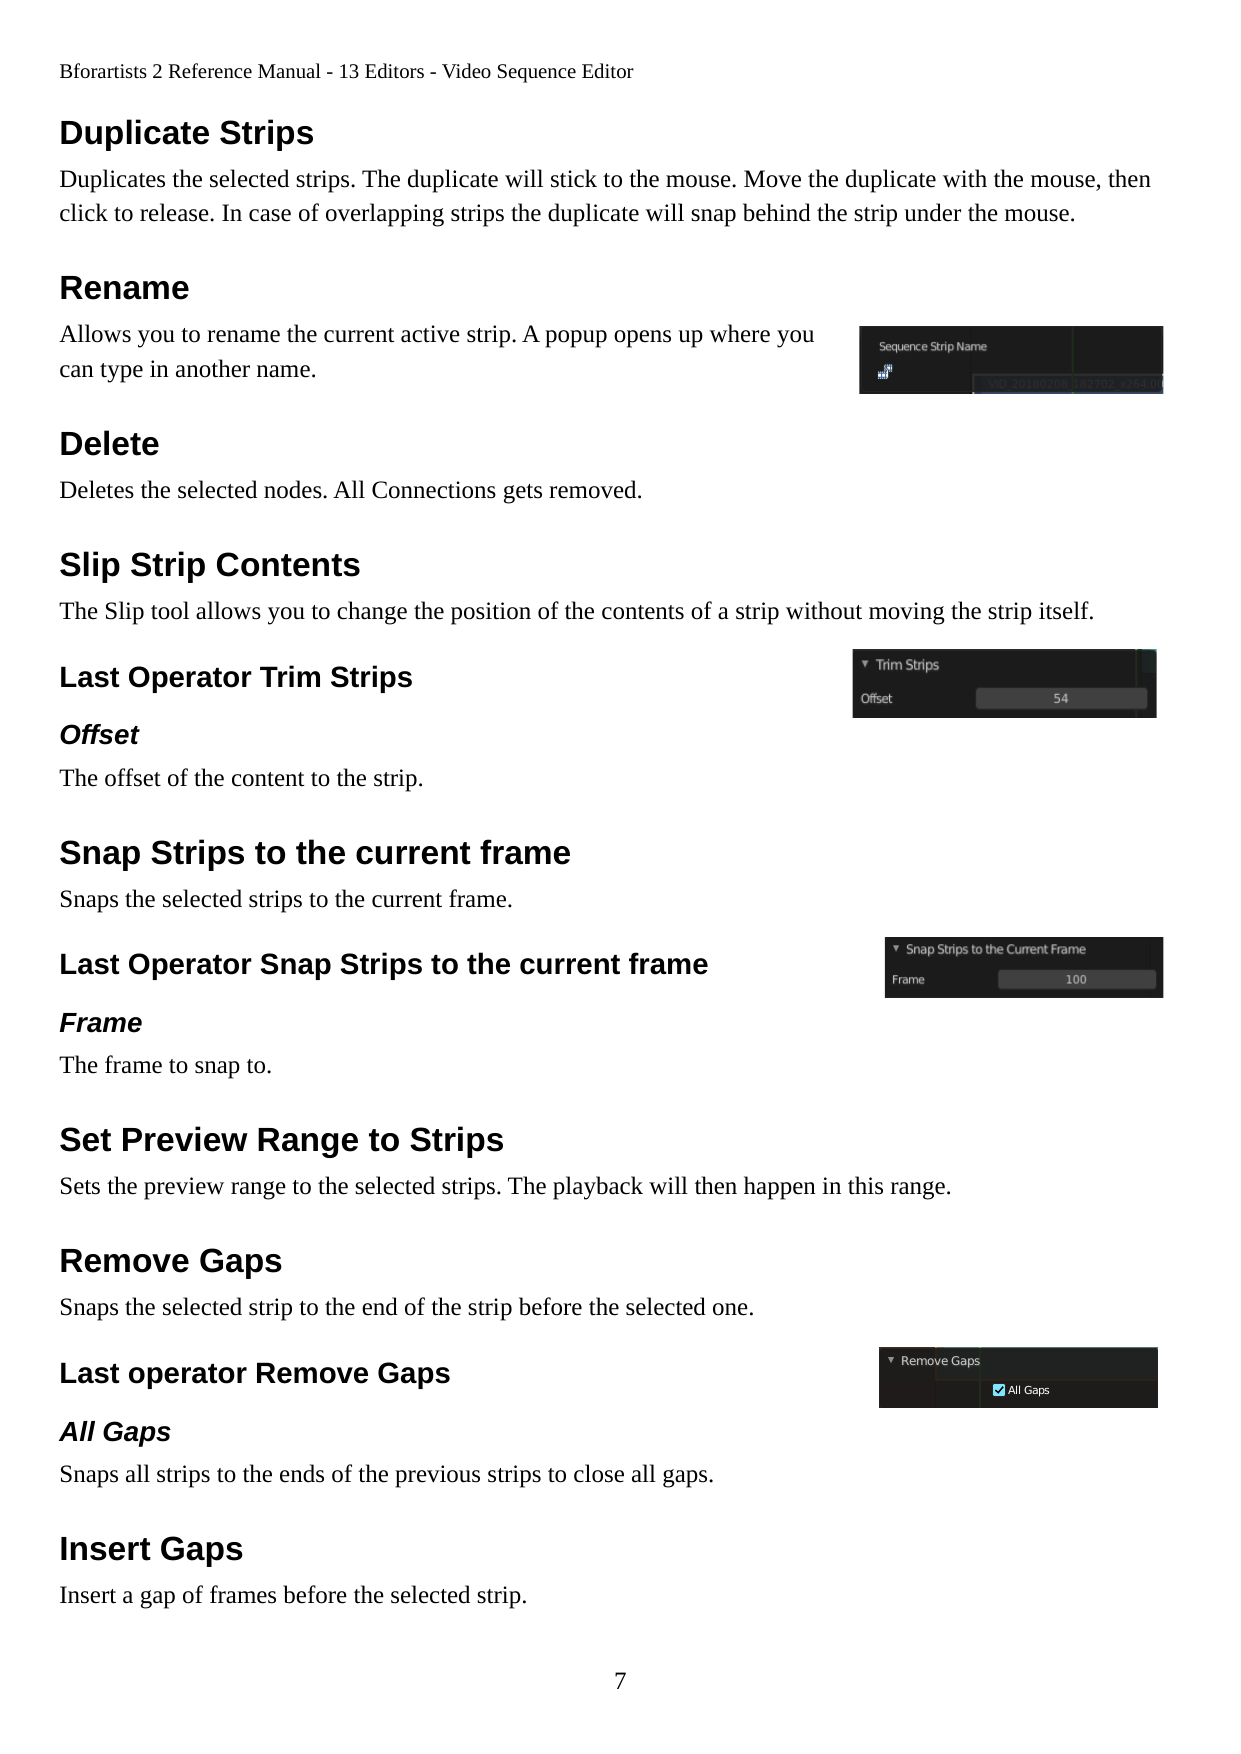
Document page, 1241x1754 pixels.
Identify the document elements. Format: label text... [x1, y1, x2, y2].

picture [879, 1347, 1158, 1408]
subtitle [1158, 1356, 1181, 1390]
text Snaps all strips to the ends of the previous strips to close all gaps. [59, 1459, 1181, 1488]
text Snaps the selected strip to the end of the strip before the selected one. [59, 1292, 1181, 1321]
text The Slip tool allows you to change the position of the contents of a strip without moving the strip itself. [59, 596, 1181, 624]
subtitle Frame [59, 1006, 1181, 1038]
subtitle Last Operator Snap Strips to the current frame [59, 947, 884, 981]
text Duplicates the selected strips. The duplicate will stick to the mouse. Move the duplicate with the mouse, then click to release. In case of overlapping strips the duplicate will snap behind the strip under the mouse. [59, 164, 1181, 227]
subtitle Duplicate Strips [59, 113, 1181, 151]
subtitle Set Preview Range to Strips [59, 1120, 1181, 1159]
text Sets the preview range to the selected strips. The playback will then happen in this range. [59, 1171, 1181, 1200]
subtitle Last Operator Trim Strips [59, 659, 852, 693]
picture [884, 937, 1164, 998]
picture [852, 649, 1157, 718]
text Snaps the selected strips to the current frame. [59, 884, 1181, 912]
subtitle Slip Strip Contents [59, 545, 1181, 583]
subtitle Offset [59, 718, 1181, 750]
text The frame to snap to. [59, 1050, 1181, 1079]
subtitle Last operator Remove Gaps [59, 1356, 879, 1390]
subtitle Delete [59, 424, 1181, 462]
picture [859, 326, 1164, 394]
text Deletes the selected nodes. All Connections gets removed. [59, 475, 1181, 503]
subtitle Rename [59, 268, 1181, 307]
subtitle Insert Gaps [59, 1529, 1181, 1568]
text Insert a gap of frames before the selected strip. [59, 1580, 1181, 1609]
subtitle Remove Gaps [59, 1241, 1181, 1280]
subtitle All Gaps [59, 1415, 1181, 1447]
subtitle Snap Strips to the current frame [59, 832, 1181, 871]
text Allows you to rename the current active strip. A popup opens up where you can type in another name. [59, 319, 1181, 382]
text The offset of the content to the strip. [59, 763, 1181, 791]
subtitle [1157, 659, 1181, 693]
